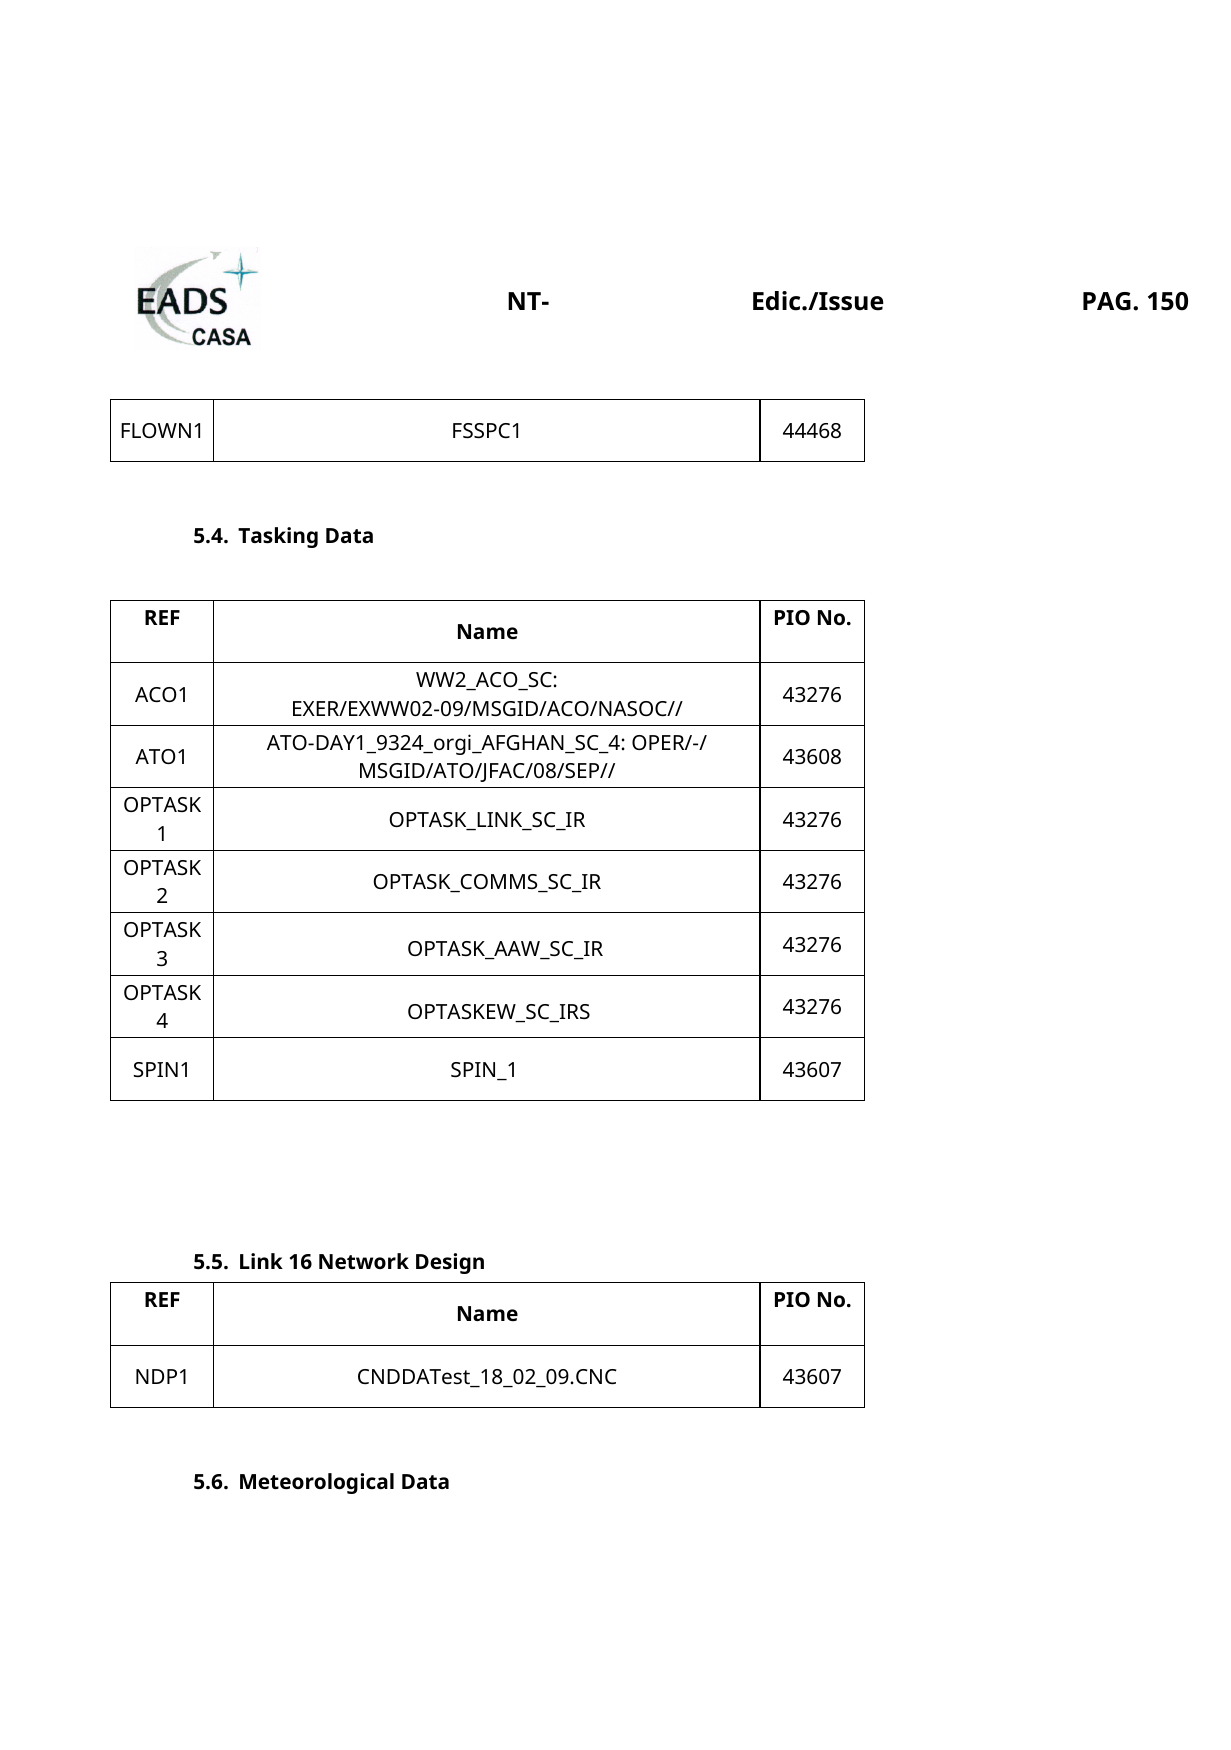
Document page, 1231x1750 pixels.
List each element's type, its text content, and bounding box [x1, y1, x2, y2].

table_cell 43607 [761, 1038, 864, 1100]
table_cell OPTASK_COMMS_SC_IR [214, 851, 759, 912]
table_cell OPTASK3 [111, 913, 213, 975]
table_header PIO No. [761, 1283, 864, 1344]
list Link 16 Network Design [193, 1238, 1112, 1276]
table_cell FSSPC1 [214, 400, 759, 461]
table_cell 43276 [761, 663, 864, 725]
table_cell 43276 [761, 976, 864, 1037]
table_cell 43276 [761, 851, 864, 912]
table_header REF [111, 601, 213, 662]
table_header Name [214, 601, 759, 662]
list Tasking Data [193, 512, 1112, 550]
table_cell OPTASK1 [111, 788, 213, 850]
table_cell WW2_ACO_SC: EXER/EXWW02-09/MSGID/ACO/NASOC// [214, 663, 759, 725]
table_cell OPTASK_LINK_SC_IR [214, 788, 759, 850]
table_cell 43608 [761, 726, 864, 787]
table_cell OPTASK4 [111, 976, 213, 1037]
table_cell 43276 [761, 913, 864, 975]
table_cell 43607 [761, 1346, 864, 1407]
list Meteorological Data [193, 1458, 1112, 1496]
table_cell SPIN1 [111, 1038, 213, 1100]
table_cell SPIN_1 [214, 1038, 759, 1100]
table_cell OPTASKEW_SC_IRS [214, 976, 759, 1037]
table_header REF [111, 1283, 213, 1344]
table_cell ATO1 [111, 726, 213, 787]
table_cell CNDDATest_18_02_09.CNC [214, 1346, 759, 1407]
table_header Name [214, 1283, 759, 1344]
table_cell FLOWN1 [111, 400, 213, 461]
table_cell 44468 [761, 400, 864, 461]
table_header PIO No. [761, 601, 864, 662]
picture [134, 247, 261, 350]
table_cell OPTASK2 [111, 851, 213, 912]
table_cell ACO1 [111, 663, 213, 725]
table_cell ATO-DAY1_9324_orgi_AFGHAN_SC_4: OPER/-/ MSGID/ATO/JFAC/08/SEP// [214, 726, 759, 787]
table_cell 43276 [761, 788, 864, 850]
table_cell NDP1 [111, 1346, 213, 1407]
table_cell OPTASK_AAW_SC_IR [214, 913, 759, 975]
